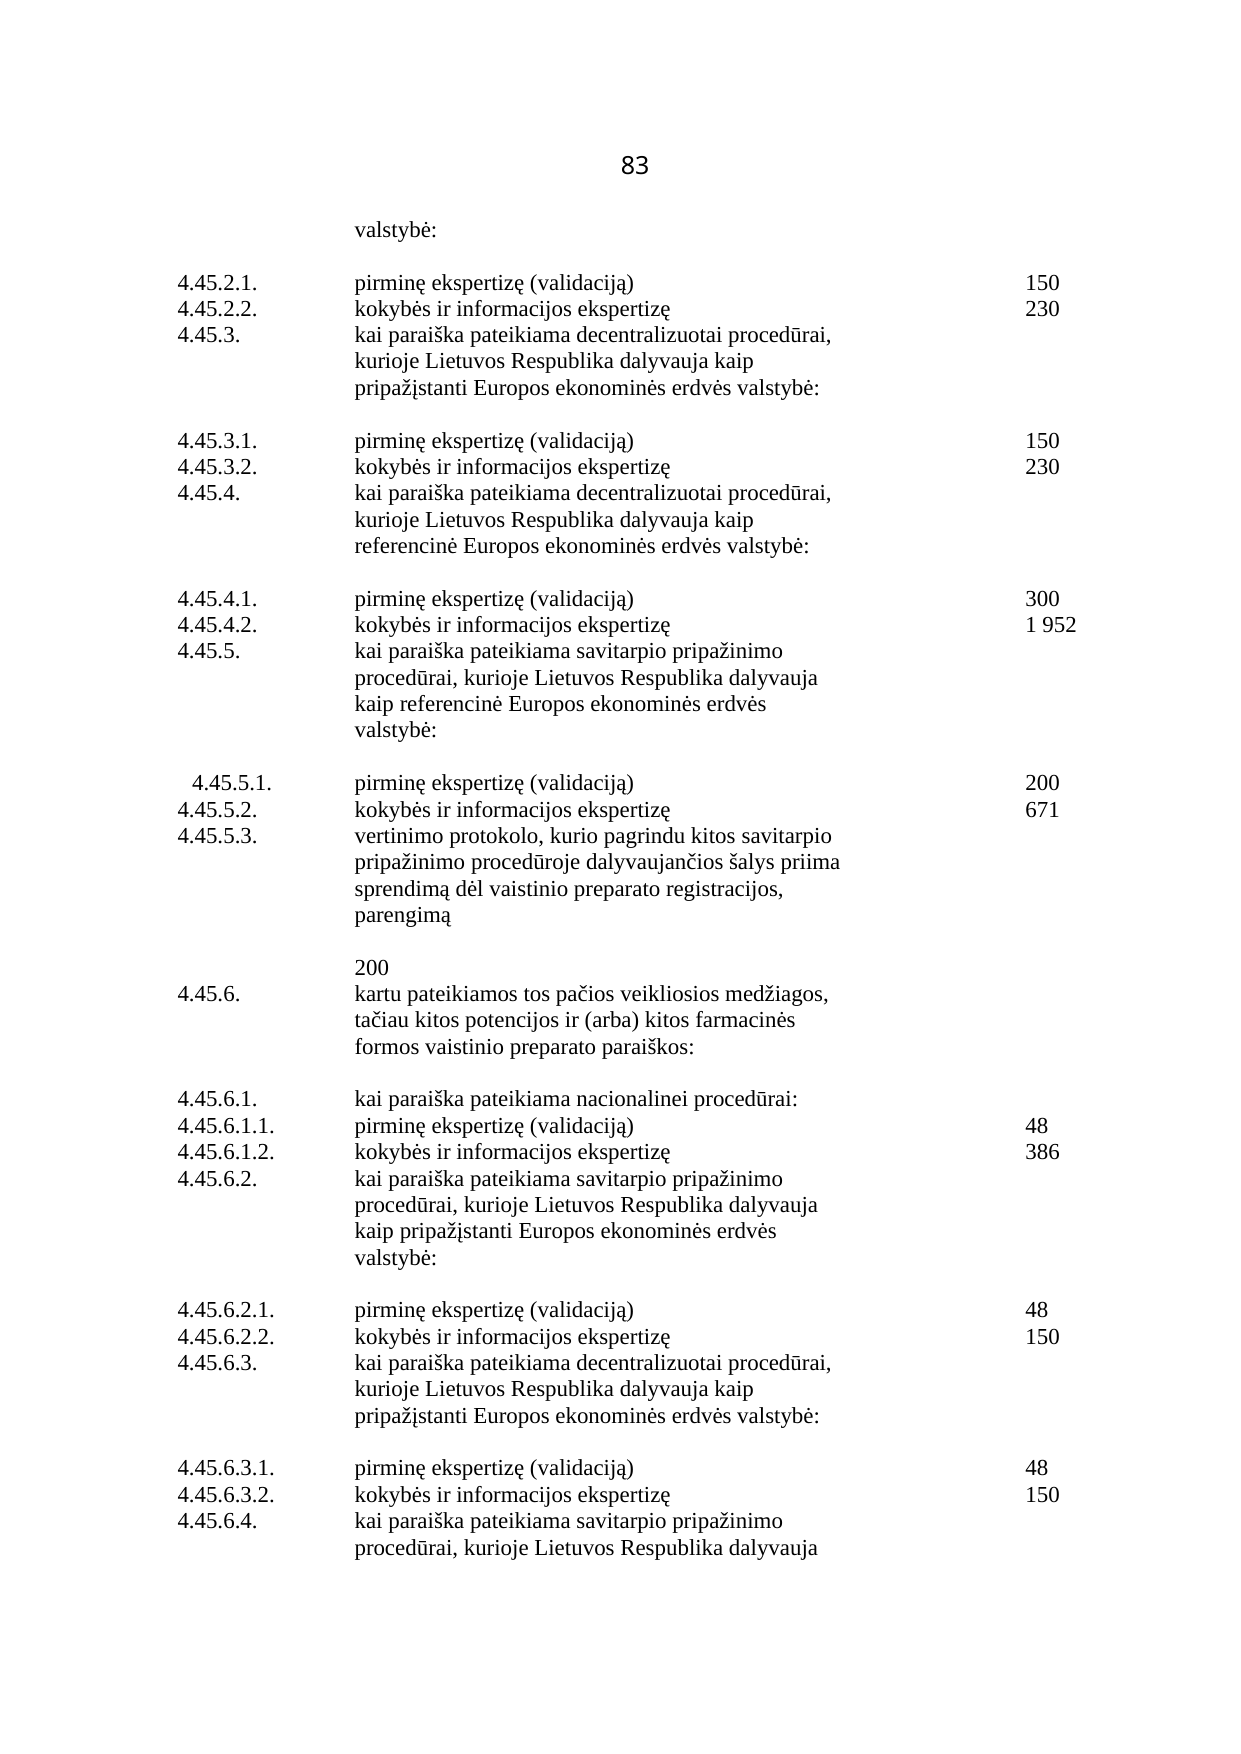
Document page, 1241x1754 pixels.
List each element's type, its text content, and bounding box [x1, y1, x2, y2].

text 4.45.2.1. pirminę ekspertizę (validaciją) 150 [177, 268, 1093, 295]
text 4.45.3.1. pirminę ekspertizę (validaciją) 150 [177, 427, 1093, 453]
text 4.45.6.3. kai paraiška pateikiama decentralizuotai procedūrai, kurioje Lietuvos Respublika dalyvauja kaip pripažįstanti Europos ekonominės erdvės valstybė: [177, 1349, 842, 1454]
text 4.45.6. kartu pateikiamos tos pačios veikliosios medžiagos, tačiau kitos potencijos ir (arba) kitos farmacinės formos vaistinio preparato paraiškos: [177, 980, 842, 1086]
text 4.45.6.3.2. kokybės ir informacijos ekspertizę 150 [177, 1481, 1093, 1507]
text 4.45.6.2.1. pirminę ekspertizę (validaciją) 48 [177, 1296, 1093, 1323]
text 4.45.2.2. kokybės ir informacijos ekspertizę 230 [177, 295, 1093, 321]
text 4.45.6.4. kai paraiška pateikiama savitarpio pripažinimo procedūrai, kurioje Lietuvos Respublika dalyvauja [177, 1507, 842, 1560]
text 4.45.6.3.1. pirminę ekspertizę (validaciją) 48 [177, 1454, 1093, 1481]
text valstybė: [177, 216, 842, 268]
text 4.45.3. kai paraiška pateikiama decentralizuotai procedūrai, kurioje Lietuvos Respublika dalyvauja kaip pripažįstanti Europos ekonominės erdvės valstybė: [177, 321, 842, 427]
text 4.45.3.2. kokybės ir informacijos ekspertizę 230 [177, 453, 1093, 479]
text 4.45.4. kai paraiška pateikiama decentralizuotai procedūrai, kurioje Lietuvos Respublika dalyvauja kaip referencinė Europos ekonominės erdvės valstybė: [177, 479, 842, 585]
text 4.45.6.1.1. pirminę ekspertizę (validaciją) 48 [177, 1112, 1093, 1138]
text 4.45.5.3. vertinimo protokolo, kurio pagrindu kitos savitarpio pripažinimo procedūroje dalyvaujančios šalys priima sprendimą dėl vaistinio preparato registracijos, parengimą 200 [177, 822, 842, 980]
text 4.45.4.2. kokybės ir informacijos ekspertizę 1 952 [177, 611, 1093, 637]
text 4.45.5. kai paraiška pateikiama savitarpio pripažinimo procedūrai, kurioje Lietuvos Respublika dalyvauja kaip referencinė Europos ekonominės erdvės valstybė: [177, 637, 842, 769]
text 4.45.6.2.2. kokybės ir informacijos ekspertizę 150 [177, 1323, 1093, 1349]
text 4.45.5.1. pirminę ekspertizę (validaciją) 200 [192, 769, 1093, 796]
text 4.45.6.2. kai paraiška pateikiama savitarpio pripažinimo procedūrai, kurioje Lietuvos Respublika dalyvauja kaip pripažįstanti Europos ekonominės erdvės valstybė: [177, 1164, 842, 1296]
text 4.45.5.2. kokybės ir informacijos ekspertizę 671 [177, 796, 1093, 822]
text 4.45.6.1.2. kokybės ir informacijos ekspertizę 386 [177, 1138, 1093, 1164]
text 4.45.4.1. pirminę ekspertizę (validaciją) 300 [177, 585, 1093, 611]
text 4.45.6.1. kai paraiška pateikiama nacionalinei procedūrai: [177, 1086, 1093, 1112]
